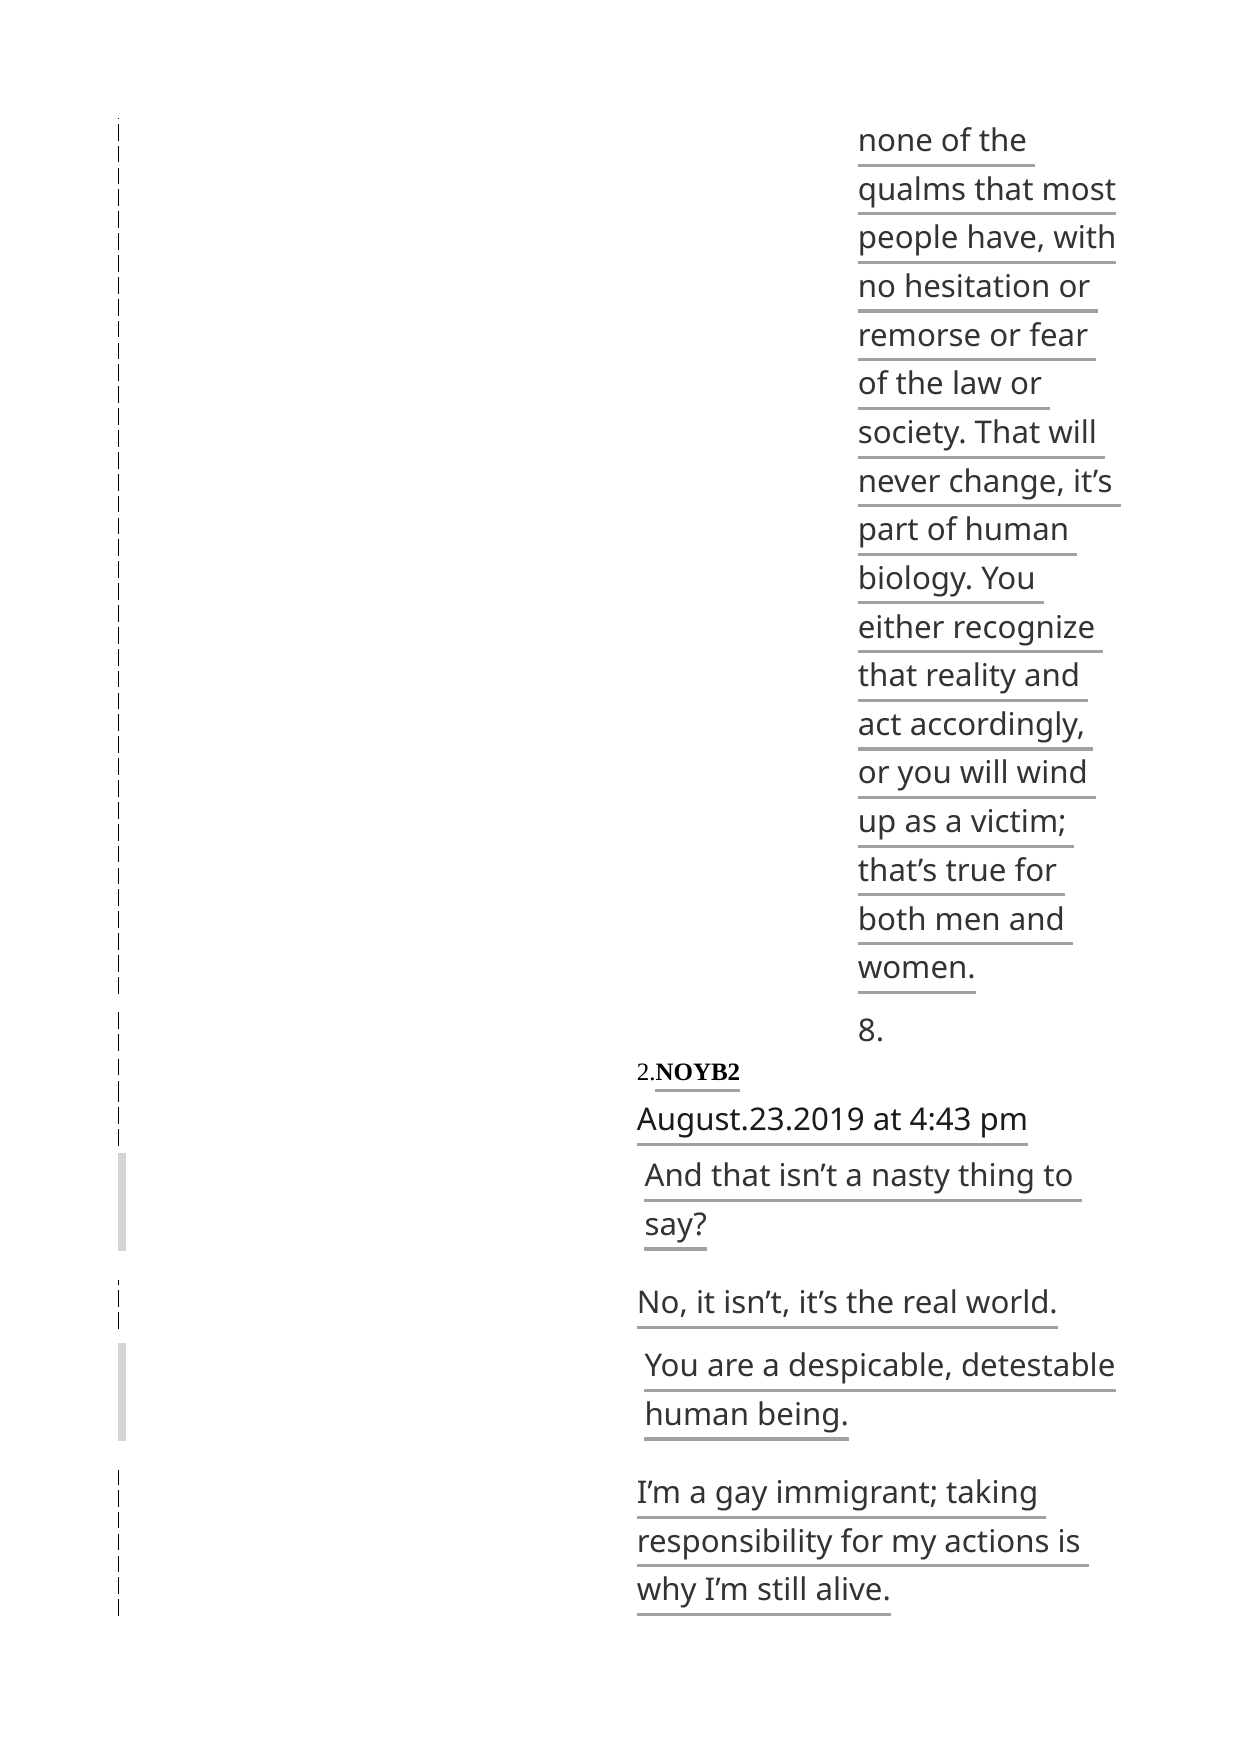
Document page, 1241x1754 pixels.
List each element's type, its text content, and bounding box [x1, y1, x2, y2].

list I’m a gay immigrant; taking responsibility for my actions is why I’m still alive. [118, 1470, 1122, 1616]
list And that isn’t a nasty thing to say? [126, 1153, 1122, 1251]
list No, it isn’t, it’s the real world. [118, 1280, 1122, 1329]
list August.23.2019 at 4:43 pm [118, 1097, 1122, 1146]
list none of the qualms that most people have, with no hesitation or remorse or fear of the law or society. That will never change, it’s part of human biology. You either recognize that reality and act accordingly, or you will wind up as a victim; that’s true for both men and women. [118, 118, 1122, 994]
list You are a despicable, detestable human being. [126, 1343, 1122, 1441]
list NOYB2 [118, 1057, 1122, 1092]
